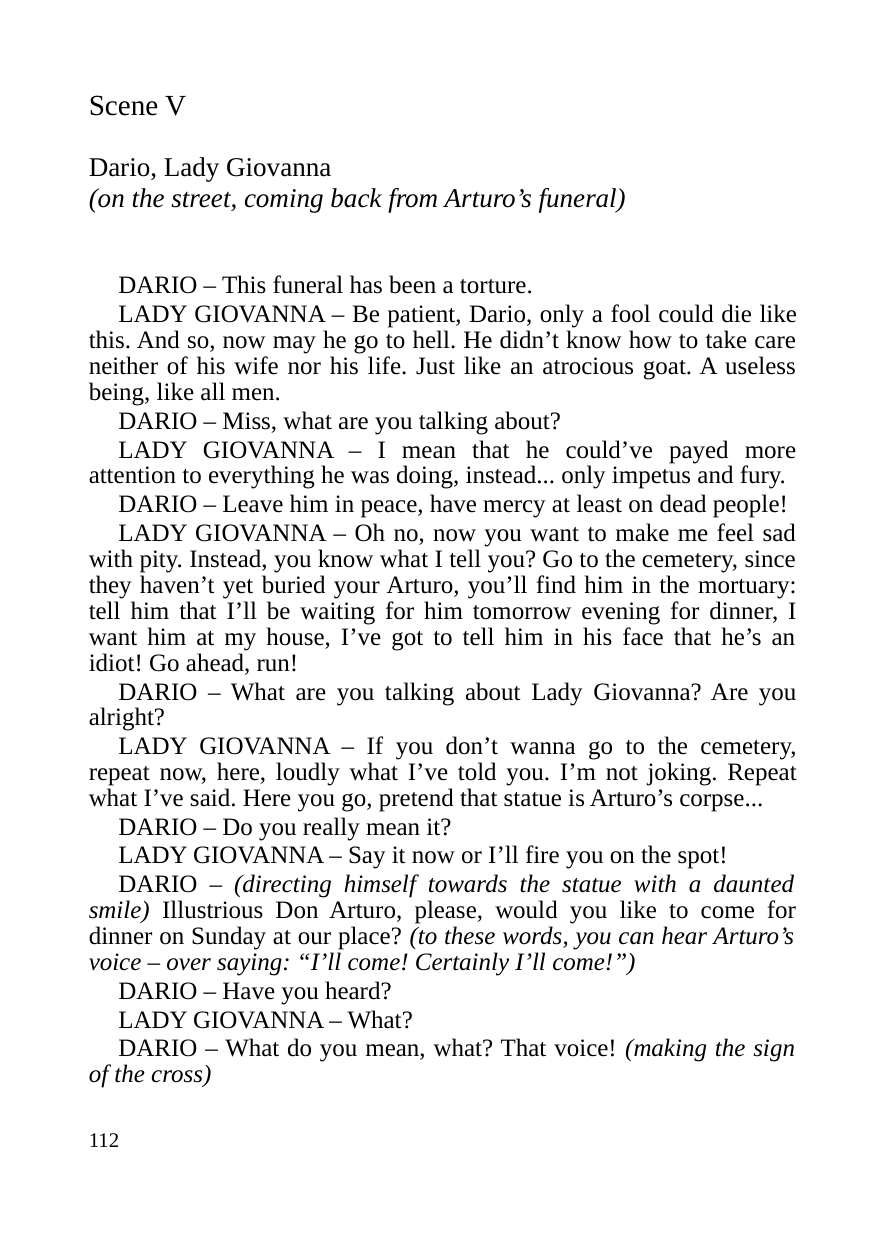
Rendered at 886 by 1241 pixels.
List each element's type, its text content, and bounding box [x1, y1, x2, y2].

text (on the street, coming back from Arturo’s funeral) [88, 182, 797, 213]
text DARIO – This funeral has been a torture. [88, 271, 797, 299]
text LADY GIOVANNA – Be patient, Dario, only a fool could die like this. And so, now may he go to hell. He didn’t know how to take care neither of his wife nor his life. Just like an atrocious goat. A useless being, like all men. [88, 299, 797, 406]
text LADY GIOVANNA – If you don’t wanna go to the cemetery, repeat now, here, loudly what I’ve told you. I’m not joking. Repeat what I’ve said. Here you go, pretend that statue is Arturo’s corpse... [88, 731, 797, 812]
text LADY GIOVANNA – I mean that he could’ve payed more attention to everything he was doing, instead... only impetus and fury. [88, 435, 797, 489]
text LADY GIOVANNA – What? [88, 1005, 797, 1033]
text DARIO – Miss, what are you talking about? [88, 406, 797, 435]
text DARIO – Do you really mean it? [88, 812, 797, 841]
text DARIO – Leave him in peace, have mercy at least on dead people! [88, 489, 797, 518]
text DARIO – What do you mean, what? That voice! (making the sign of the cross) [88, 1033, 797, 1088]
text DARIO – What are you talking about Lady Giovanna? Are you alright? [88, 677, 797, 731]
text Dario, Lady Giovanna [88, 151, 797, 182]
text Scene V [88, 88, 797, 122]
text DARIO – Have you heard? [88, 976, 797, 1005]
text DARIO – (directing himself towards the statue with a daunted smile) Illustrious Don Arturo, please, would you like to come for dinner on Sunday at our place? (to these words, you can hear Arturo’s voice – over saying: “I’ll come! Certainly I’ll come!”) [88, 869, 797, 976]
text LADY GIOVANNA – Oh no, now you want to make me feel sad with pity. Instead, you know what I tell you? Go to the cemetery, since they haven’t yet buried your Arturo, you’ll find him in the mortuary: tell him that I’ll be waiting for him tomorrow evening for dinner, I want him at my house, I’ve got to tell him in his face that he’s an idiot! Go ahead, run! [88, 518, 797, 677]
text LADY GIOVANNA – Say it now or I’ll fire you on the spot! [88, 841, 797, 869]
